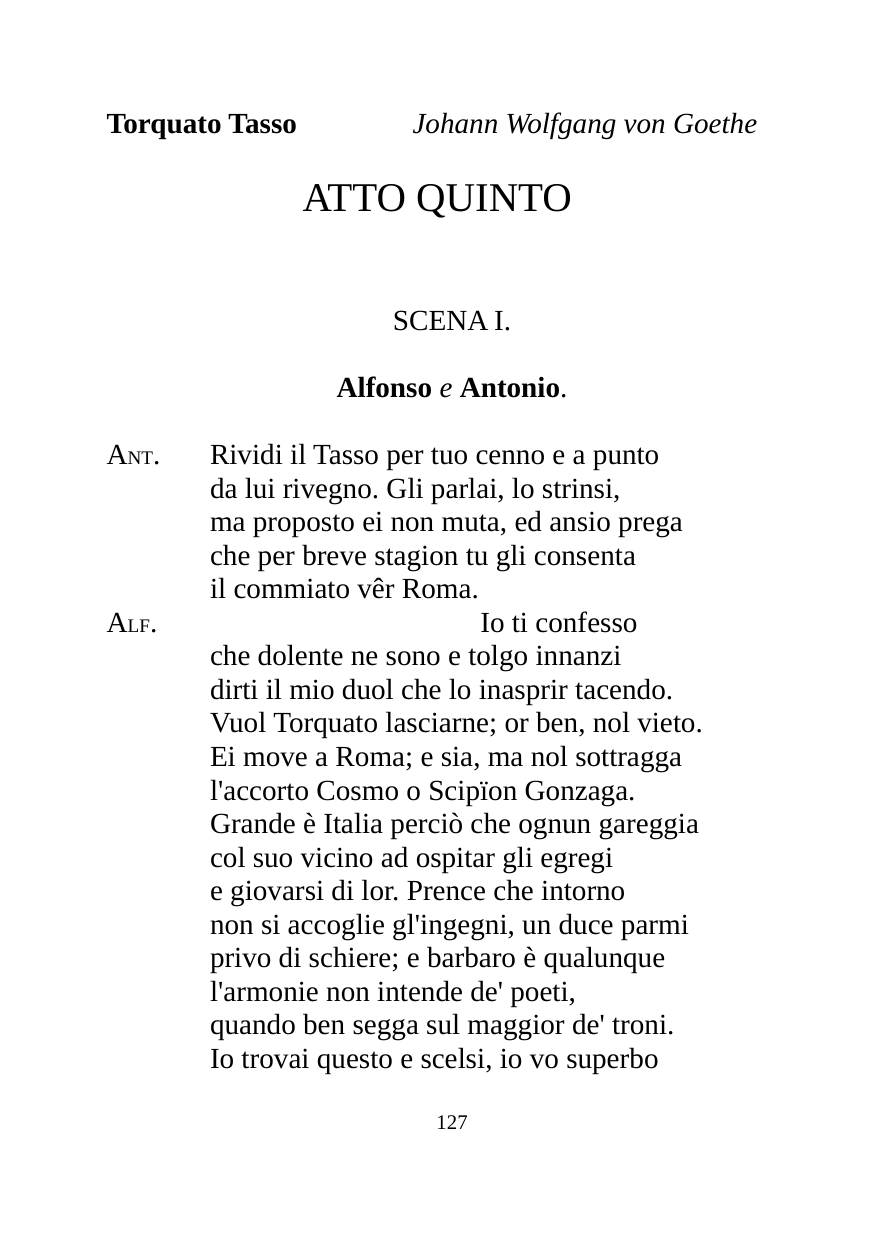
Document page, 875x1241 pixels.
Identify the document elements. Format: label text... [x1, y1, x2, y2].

table_cell Alf. [99, 605, 196, 1074]
text Alfonso e Antonio. [106, 370, 768, 404]
text SCENA I. [106, 303, 768, 337]
table_header Ant. [99, 437, 196, 605]
table_cell Io ti confesso che dolente ne sono e tolgo innanzi dirti il mio duol che lo inasprir tacendo. Vuol Torquato lasciarne; or ben, nol vieto. Ei move a Roma; e sia, ma nol sottragga l'accorto Cosmo o Scipïon Gonzaga. Grande è Italia perciò che ognun gareggia col suo vicino ad ospitar gli egregi e giovarsi di lor. Prence che intorno non si accoglie gl'ingegni, un duce parmi privo di schiere; e barbaro è qualunque l'armonie non intende de' poeti, quando ben segga sul maggior de' troni. Io trovai questo e scelsi, io vo superbo [196, 605, 775, 1074]
subtitle ATTO QUINTO [106, 173, 768, 220]
table_header Rividi il Tasso per tuo cenno e a punto da lui rivegno. Gli parlai, lo strinsi, ma proposto ei non muta, ed ansio prega che per breve stagion tu gli consenta il commiato vêr Roma. [196, 437, 775, 605]
